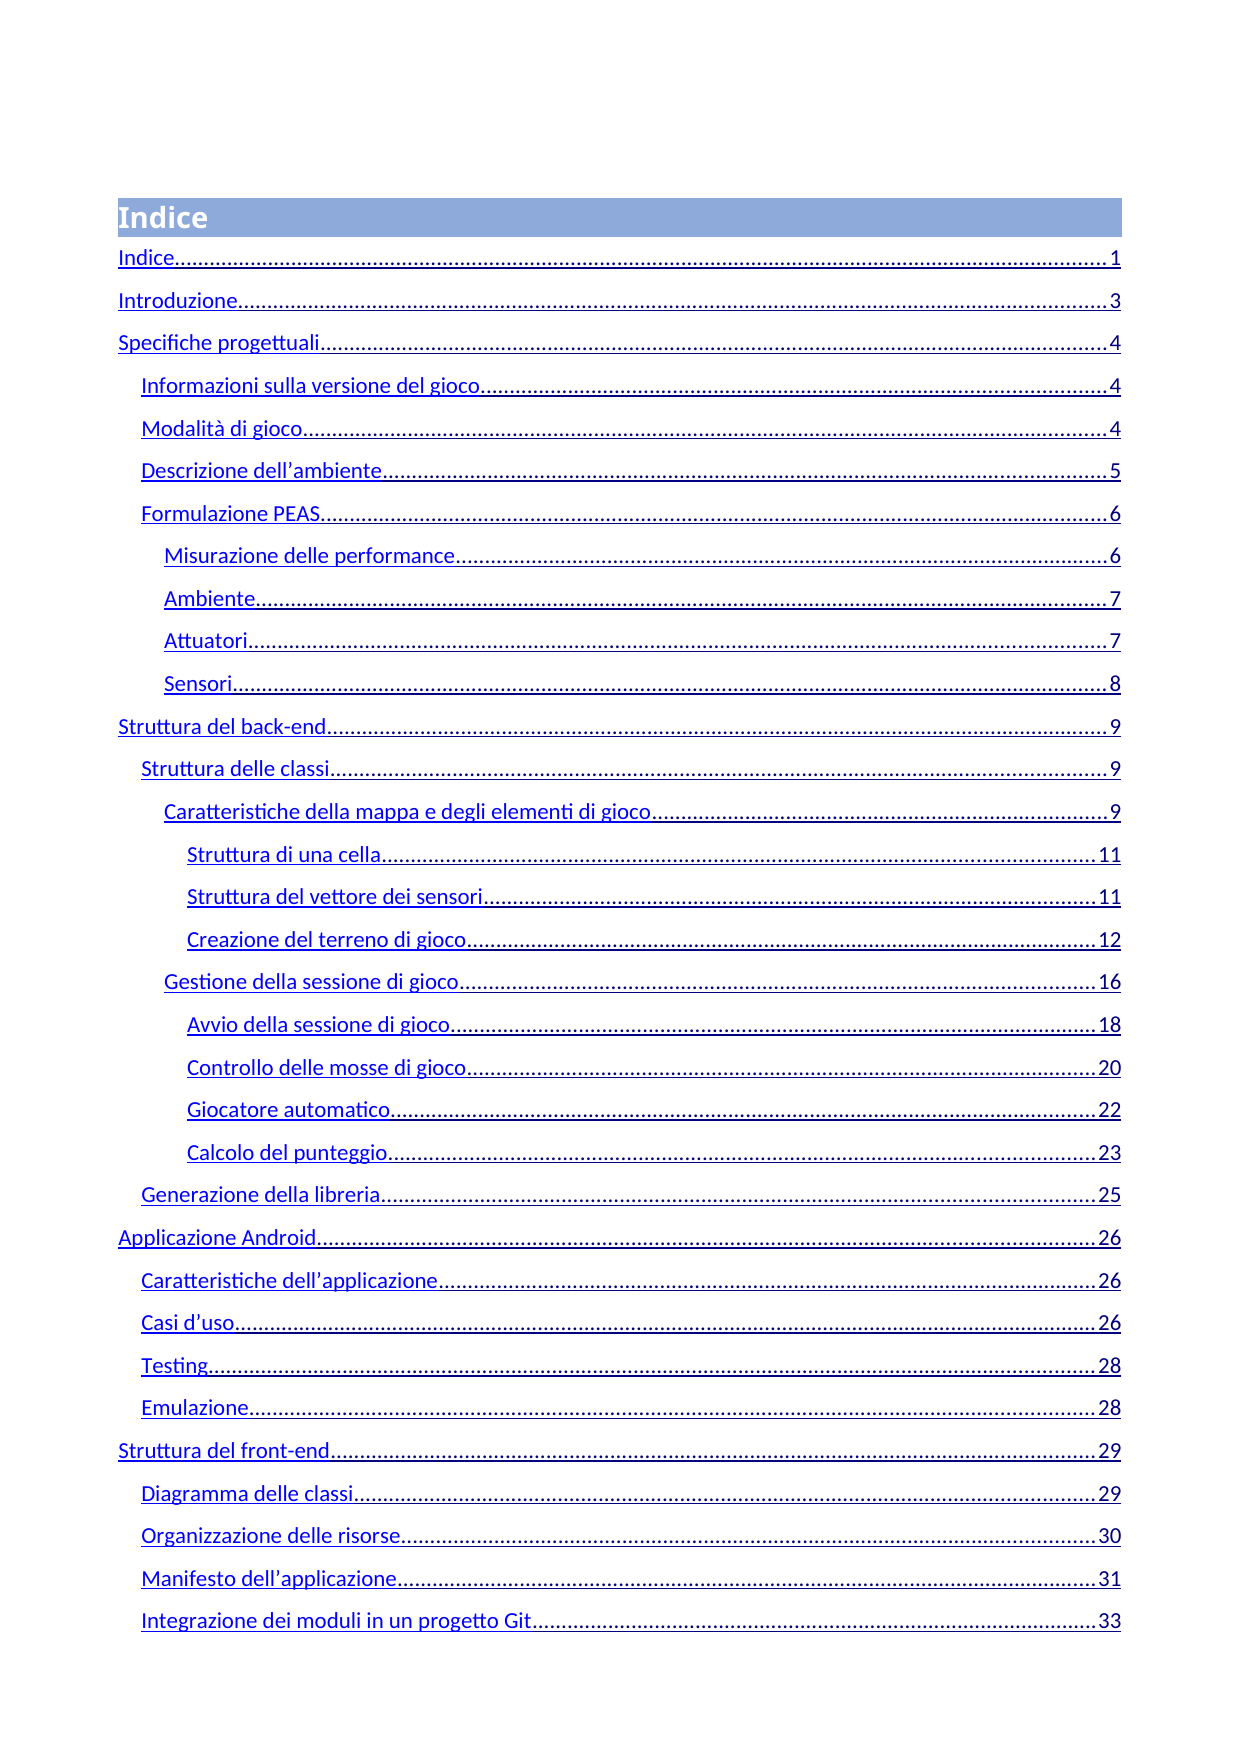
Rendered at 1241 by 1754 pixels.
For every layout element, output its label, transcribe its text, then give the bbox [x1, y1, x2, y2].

text Struttura delle classi 9 [141, 754, 1122, 782]
text Indice 1 [118, 243, 1122, 271]
text Manifesto dell’applicazione 31 [141, 1564, 1122, 1592]
text Creazione del terreno di gioco 12 [187, 925, 1122, 953]
text Caratteristiche dell’applicazione 26 [141, 1266, 1122, 1294]
text Informazioni sulla versione del gioco 4 [141, 371, 1122, 399]
text Organizzazione delle risorse 30 [141, 1521, 1122, 1549]
text Integrazione dei moduli in un progetto Git 33 [141, 1607, 1122, 1634]
text Giocatore automatico 22 [187, 1095, 1122, 1123]
text Applicazione Android 26 [118, 1223, 1122, 1251]
text Caratteristiche della mappa e degli elementi di gioco 9 [164, 797, 1122, 825]
text Formulazione PEAS 6 [141, 499, 1122, 527]
text Diagramma delle classi 29 [141, 1479, 1122, 1507]
text Introduzione 3 [118, 286, 1122, 314]
text Avvio della sessione di gioco 18 [187, 1010, 1122, 1038]
text Struttura del front-end 29 [118, 1436, 1122, 1464]
text Casi d’uso 26 [141, 1308, 1122, 1336]
text Specifiche progettuali 4 [118, 328, 1122, 356]
text Struttura del back-end 9 [118, 712, 1122, 740]
text Gestione della sessione di gioco 16 [164, 967, 1122, 996]
text Modalità di gioco 4 [141, 414, 1122, 442]
subtitle Indice [118, 198, 1122, 237]
text Sensori 8 [164, 669, 1122, 697]
text Emulazione 28 [141, 1393, 1122, 1422]
text Struttura di una cella 11 [187, 840, 1122, 868]
text Misurazione delle performance 6 [164, 541, 1122, 569]
text Struttura del vettore dei sensori 11 [187, 882, 1122, 910]
text Testing 28 [141, 1351, 1122, 1379]
text Controllo delle mosse di gioco 20 [187, 1053, 1122, 1081]
text Descrizione dell’ambiente 5 [141, 456, 1122, 484]
text Attuatori 7 [164, 627, 1122, 655]
text Generazione della libreria 25 [141, 1181, 1122, 1208]
text Calcolo del punteggio 23 [187, 1138, 1122, 1166]
text Ambiente 7 [164, 584, 1122, 612]
